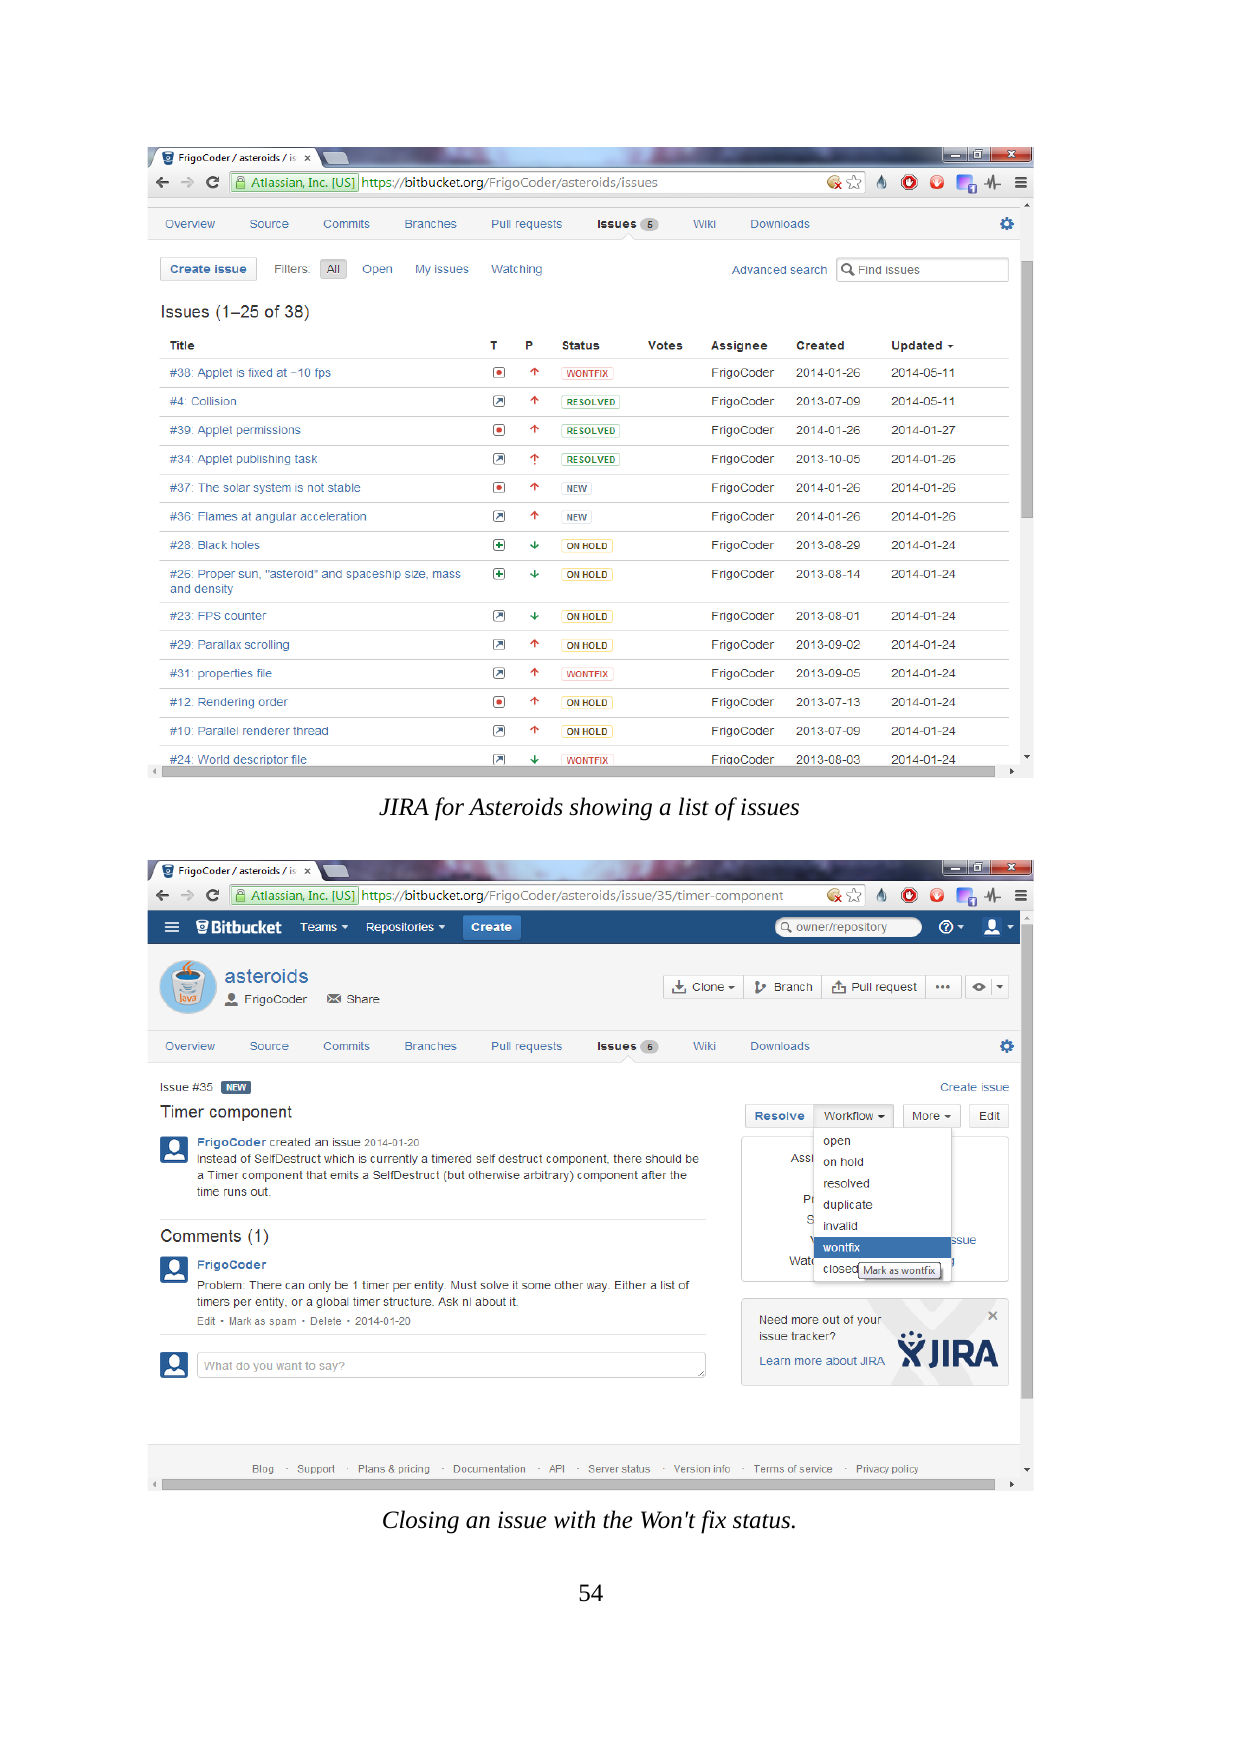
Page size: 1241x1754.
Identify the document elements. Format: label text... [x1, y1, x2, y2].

picture [147, 860, 1034, 1491]
text JIRA for Asteroids showing a list of issues [148, 778, 1033, 821]
picture [147, 147, 1034, 778]
text Closing an issue with the Won't fix status. [148, 1491, 1033, 1534]
